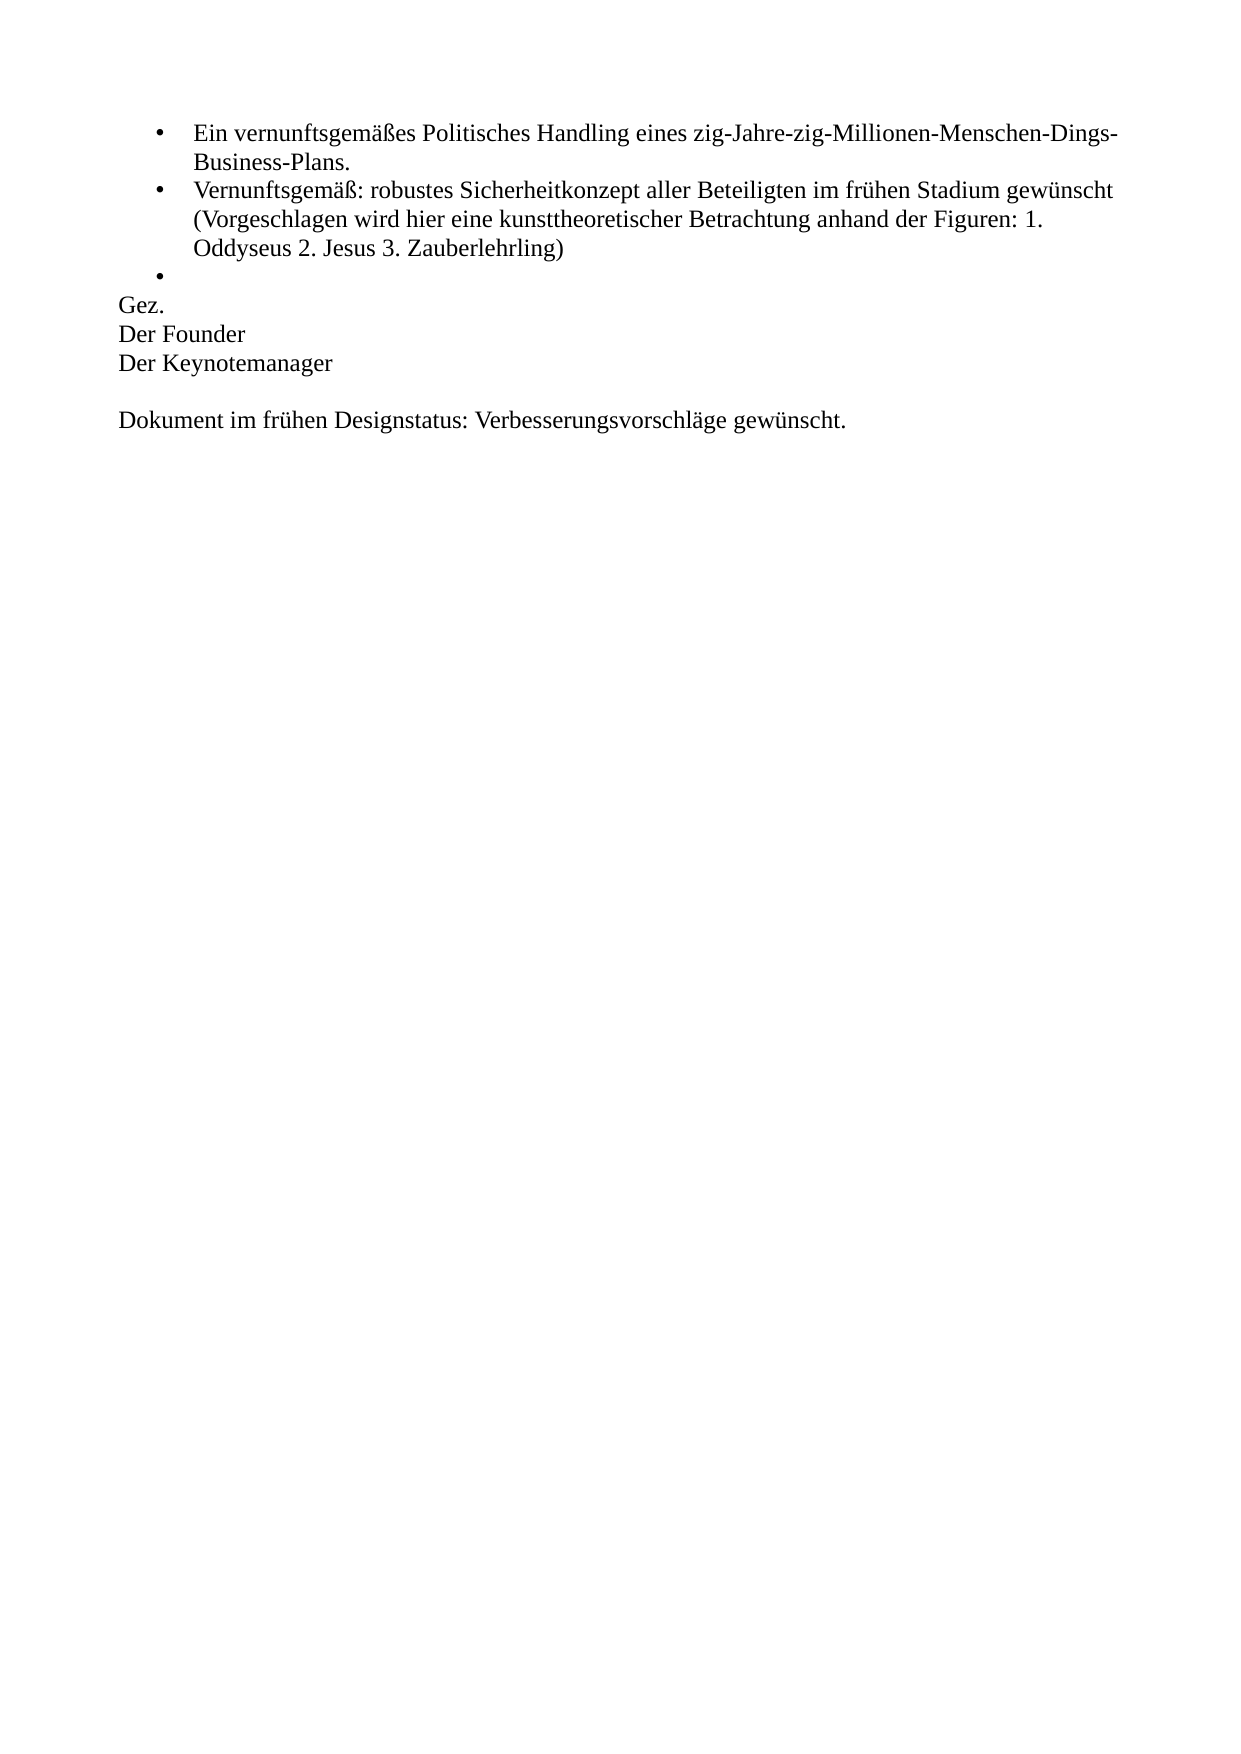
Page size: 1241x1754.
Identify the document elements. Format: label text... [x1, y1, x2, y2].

text Gez. [118, 291, 1122, 319]
text Dokument im frühen Designstatus: Verbesserungsvorschläge gewünscht. [118, 406, 1122, 434]
text Der Founder [118, 319, 1122, 348]
list Ein vernunftsgemäßes Politisches Handling eines zig-Jahre-zig-Millionen-Menschen-Dings-Business-Plans. [156, 118, 1122, 176]
text Der Keynotemanager [118, 348, 1122, 377]
list Vernunftsgemäß: robustes Sicherheitkonzept aller Beteiligten im frühen Stadium gewünscht (Vorgeschlagen wird hier eine kunsttheoretischer Betrachtung anhand der Figuren: 1. Oddyseus 2. Jesus 3. Zauberlehrling) [156, 176, 1122, 262]
